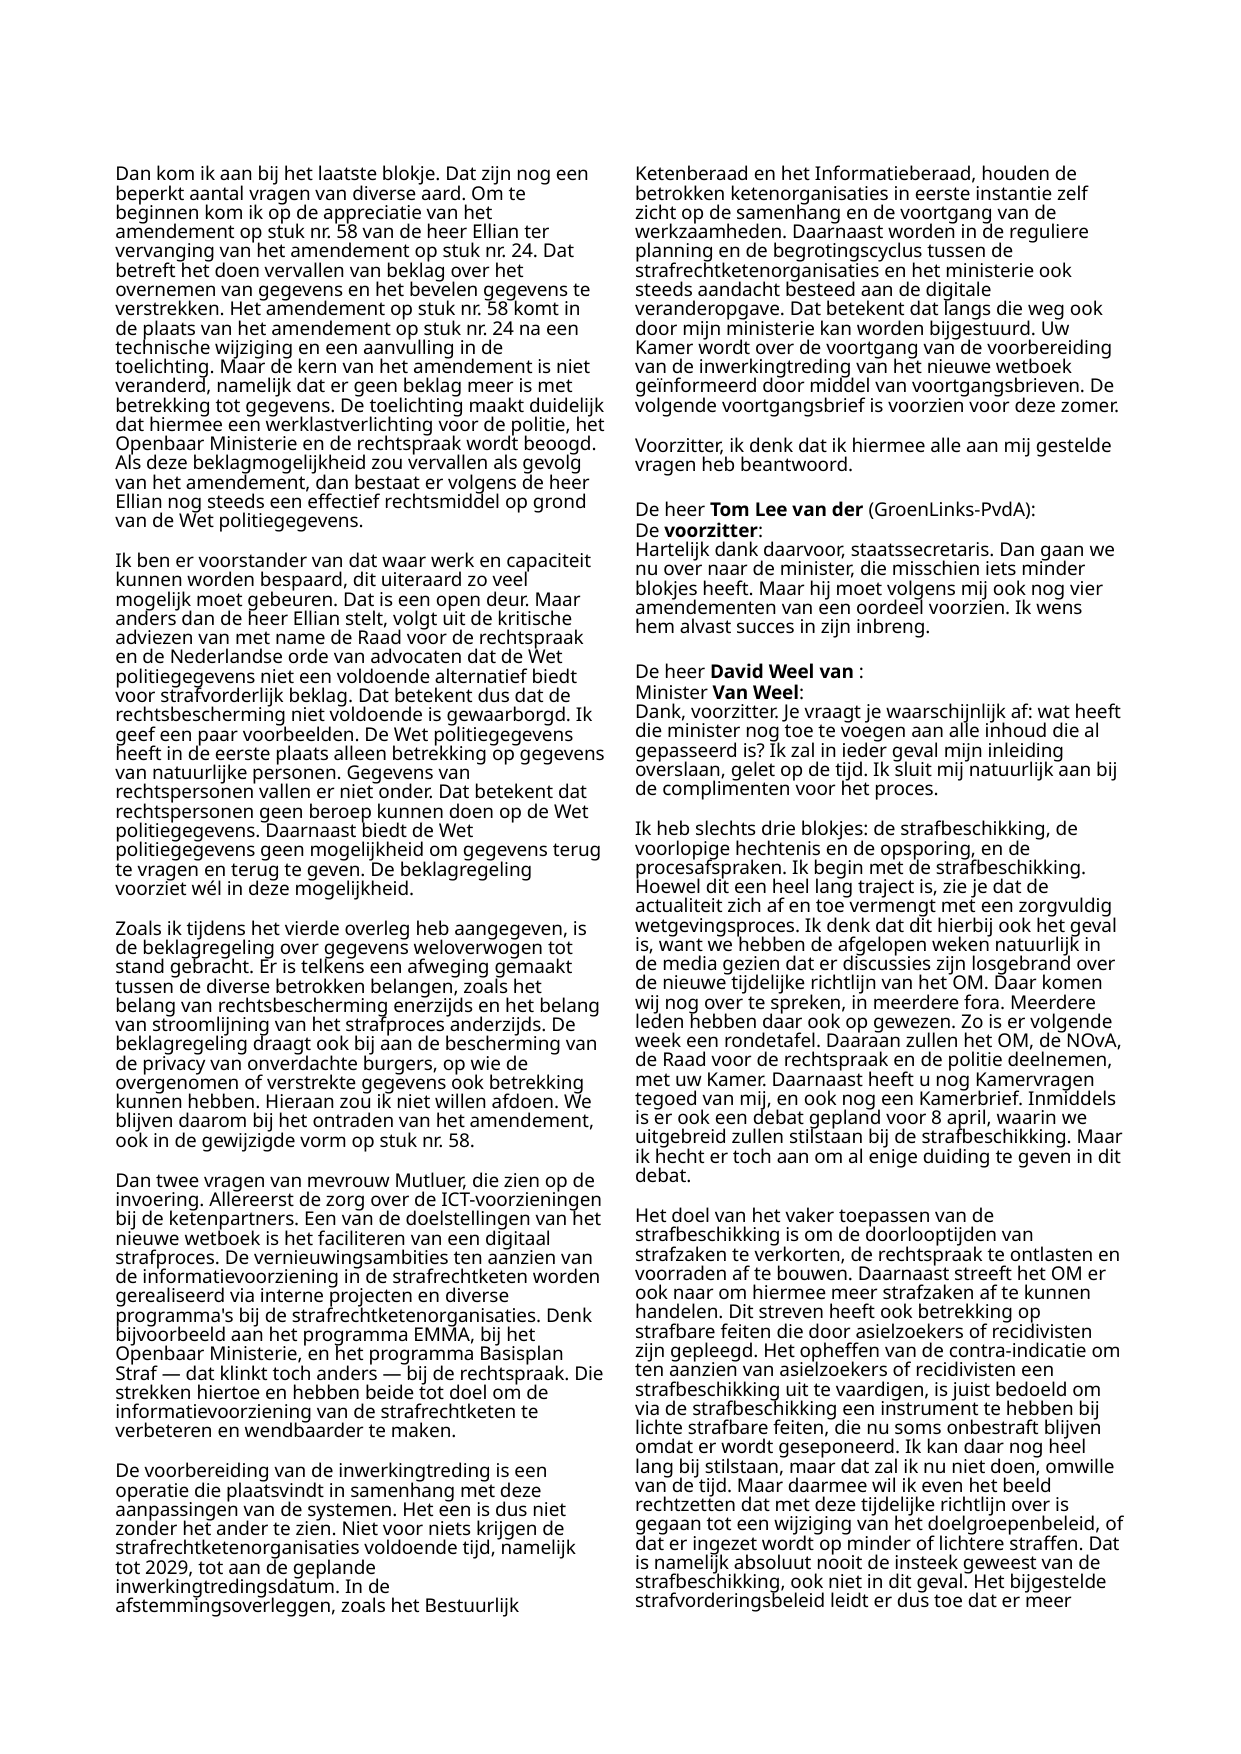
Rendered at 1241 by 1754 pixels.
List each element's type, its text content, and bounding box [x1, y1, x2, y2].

text Dank, voorzitter. Je vraagt je waarschijnlijk af: wat heeft die minister nog toe te voegen aan alle inhoud die al gepasseerd is? Ik zal in ieder geval mijn inleiding overslaan, gelet op de tijd. Ik sluit mij natuurlijk aan bij de complimenten voor het proces. [635, 703, 1125, 799]
text Ik ben er voorstander van dat waar werk en capaciteit kunnen worden bespaard, dit uiteraard zo veel mogelijk moet gebeuren. Dat is een open deur. Maar anders dan de heer Ellian stelt, volgt uit de kritische adviezen van met name de Raad voor de rechtspraak en de Nederlandse orde van advocaten dat de Wet politiegegevens niet een voldoende alternatief biedt voor strafvorderlijk beklag. Dat betekent dus dat de rechtsbescherming niet voldoende is gewaarborgd. Ik geef een paar voorbeelden. De Wet politiegegevens heeft in de eerste plaats alleen betrekking op gegevens van natuurlijke personen. Gegevens van rechtspersonen vallen er niet onder. Dat betekent dat rechtspersonen geen beroep kunnen doen op de Wet politiegegevens. Daarnaast biedt de Wet politiegegevens geen mogelijkheid om gegevens terug te vragen en terug te geven. De beklagregeling voorziet wél in deze mogelijkheid. [115, 552, 605, 899]
text De heer David Weel van : [635, 658, 1125, 684]
text De voorbereiding van de inwerkingtreding is een operatie die plaatsvindt in samenhang met deze aanpassingen van de systemen. Het een is dus niet zonder het ander te zien. Niet voor niets krijgen de strafrechtketenorganisaties voldoende tijd, namelijk tot 2029, tot aan de geplande inwerkingtredingsdatum. In de afstemmingsoverleggen, zoals het Bestuurlijk [115, 1462, 605, 1616]
text Minister Van Weel: [635, 684, 1125, 703]
text De heer Tom Lee van der (GroenLinks-PvdA): [635, 496, 1125, 522]
text Voorzitter, ik denk dat ik hiermee alle aan mij gestelde vragen heb beantwoord. [635, 437, 1125, 475]
text De voorzitter: [635, 522, 1125, 541]
text Ik heb slechts drie blokjes: de strafbeschikking, de voorlopige hechtenis en de opsporing, en de procesafspraken. Ik begin met de strafbeschikking. Hoewel dit een heel lang traject is, zie je dat de actualiteit zich af en toe vermengt met een zorgvuldig wetgevingsproces. Ik denk dat dit hierbij ook het geval is, want we hebben de afgelopen weken natuurlijk in de media gezien dat er discussies zijn losgebrand over de nieuwe tijdelijke richtlijn van het OM. Daar komen wij nog over te spreken, in meerdere fora. Meerdere leden hebben daar ook op gewezen. Zo is er volgende week een rondetafel. Daaraan zullen het OM, de NOvA, de Raad voor de rechtspraak en de politie deelnemen, met uw Kamer. Daarnaast heeft u nog Kamervragen tegoed van mij, en ook nog een Kamerbrief. Inmiddels is er ook een debat gepland voor 8 april, waarin we uitgebreid zullen stilstaan bij de strafbeschikking. Maar ik hecht er toch aan om al enige duiding te geven in dit debat. [635, 820, 1125, 1186]
text Hartelijk dank daarvoor, staatssecretaris. Dan gaan we nu over naar de minister, die misschien iets minder blokjes heeft. Maar hij moet volgens mij ook nog vier amendementen van een oordeel voorzien. Ik wens hem alvast succes in zijn inbreng. [635, 541, 1125, 637]
text Zoals ik tijdens het vierde overleg heb aangegeven, is de beklagregeling over gegevens weloverwogen tot stand gebracht. Er is telkens een afweging gemaakt tussen de diverse betrokken belangen, zoals het belang van rechtsbescherming enerzijds en het belang van stroomlijning van het strafproces anderzijds. De beklagregeling draagt ook bij aan de bescherming van de privacy van onverdachte burgers, op wie de overgenomen of verstrekte gegevens ook betrekking kunnen hebben. Hieraan zou ik niet willen afdoen. We blijven daarom bij het ontraden van het amendement, ook in de gewijzigde vorm op stuk nr. 58. [115, 920, 605, 1151]
text Het doel van het vaker toepassen van de strafbeschikking is om de doorlooptijden van strafzaken te verkorten, de rechtspraak te ontlasten en voorraden af te bouwen. Daarnaast streeft het OM er ook naar om hiermee meer strafzaken af te kunnen handelen. Dit streven heeft ook betrekking op strafbare feiten die door asielzoekers of recidivisten zijn gepleegd. Het opheffen van de contra-indicatie om ten aanzien van asielzoekers of recidivisten een strafbeschikking uit te vaardigen, is juist bedoeld om via de strafbeschikking een instrument te hebben bij lichte strafbare feiten, die nu soms onbestraft blijven omdat er wordt geseponeerd. Ik kan daar nog heel lang bij stilstaan, maar dat zal ik nu niet doen, omwille van de tijd. Maar daarmee wil ik even het beeld rechtzetten dat met deze tijdelijke richtlijn over is gegaan tot een wijziging van het doelgroepenbeleid, of dat er ingezet wordt op minder of lichtere straffen. Dat is namelijk absoluut nooit de insteek geweest van de strafbeschikking, ook niet in dit geval. Het bijgestelde strafvorderingsbeleid leidt er dus toe dat er meer [635, 1207, 1125, 1612]
text Dan twee vragen van mevrouw Mutluer, die zien op de invoering. Allereerst de zorg over de ICT-voorzieningen bij de ketenpartners. Een van de doelstellingen van het nieuwe wetboek is het faciliteren van een digitaal strafproces. De vernieuwingsambities ten aanzien van de informatievoorziening in de strafrechtketen worden gerealiseerd via interne projecten en diverse programma's bij de strafrechtketenorganisaties. Denk bijvoorbeeld aan het programma EMMA, bij het Openbaar Ministerie, en het programma Basisplan Straf — dat klinkt toch anders — bij de rechtspraak. Die strekken hiertoe en hebben beide tot doel om de informatievoorziening van de strafrechtketen te verbeteren en wendbaarder te maken. [115, 1172, 605, 1442]
text Ketenberaad en het Informatieberaad, houden de betrokken ketenorganisaties in eerste instantie zelf zicht op de samenhang en de voortgang van de werkzaamheden. Daarnaast worden in de reguliere planning en de begrotingscyclus tussen de strafrechtketenorganisaties en het ministerie ook steeds aandacht besteed aan de digitale veranderopgave. Dat betekent dat langs die weg ook door mijn ministerie kan worden bijgestuurd. Uw Kamer wordt over de voortgang van de voorbereiding van de inwerkingtreding van het nieuwe wetboek geïnformeerd door middel van voortgangsbrieven. De volgende voortgangsbrief is voorzien voor deze zomer. [635, 165, 1125, 416]
text Dan kom ik aan bij het laatste blokje. Dat zijn nog een beperkt aantal vragen van diverse aard. Om te beginnen kom ik op de appreciatie van het amendement op stuk nr. 58 van de heer Ellian ter vervanging van het amendement op stuk nr. 24. Dat betreft het doen vervallen van beklag over het overnemen van gegevens en het bevelen gegevens te verstrekken. Het amendement op stuk nr. 58 komt in de plaats van het amendement op stuk nr. 24 na een technische wijziging en een aanvulling in de toelichting. Maar de kern van het amendement is niet veranderd, namelijk dat er geen beklag meer is met betrekking tot gegevens. De toelichting maakt duidelijk dat hiermee een werklastverlichting voor de politie, het Openbaar Ministerie en de rechtspraak wordt beoogd. Als deze beklagmogelijkheid zou vervallen als gevolg van het amendement, dan bestaat er volgens de heer Ellian nog steeds een effectief rechtsmiddel op grond van de Wet politiegegevens. [115, 165, 605, 531]
